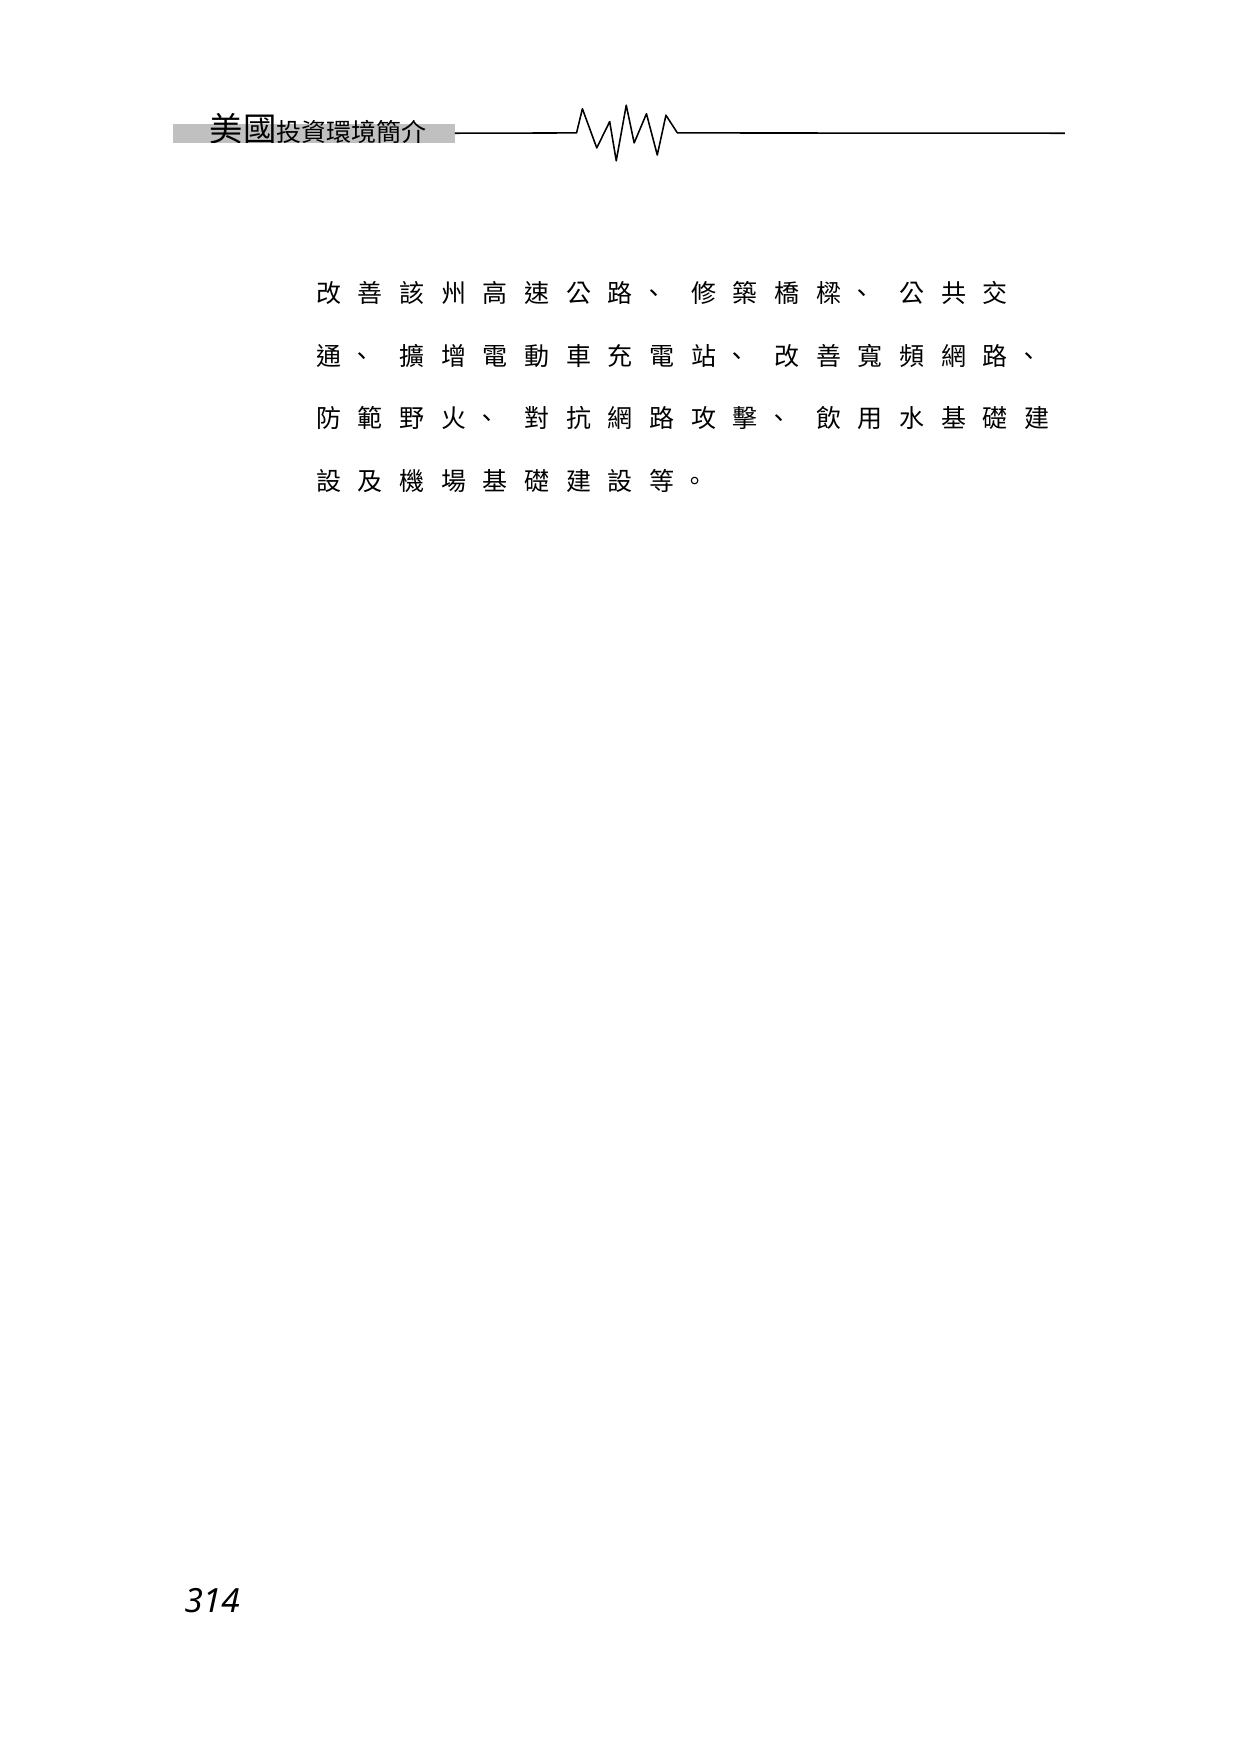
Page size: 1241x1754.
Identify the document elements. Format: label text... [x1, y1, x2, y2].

text 改善該州高速公路、修築橋樑、公共交通、擴增電動車充電站、改善寬頻網路、防範野火、對抗網路攻擊、飲用水基礎建設及機場基礎建設等。 [207, 250, 1058, 500]
